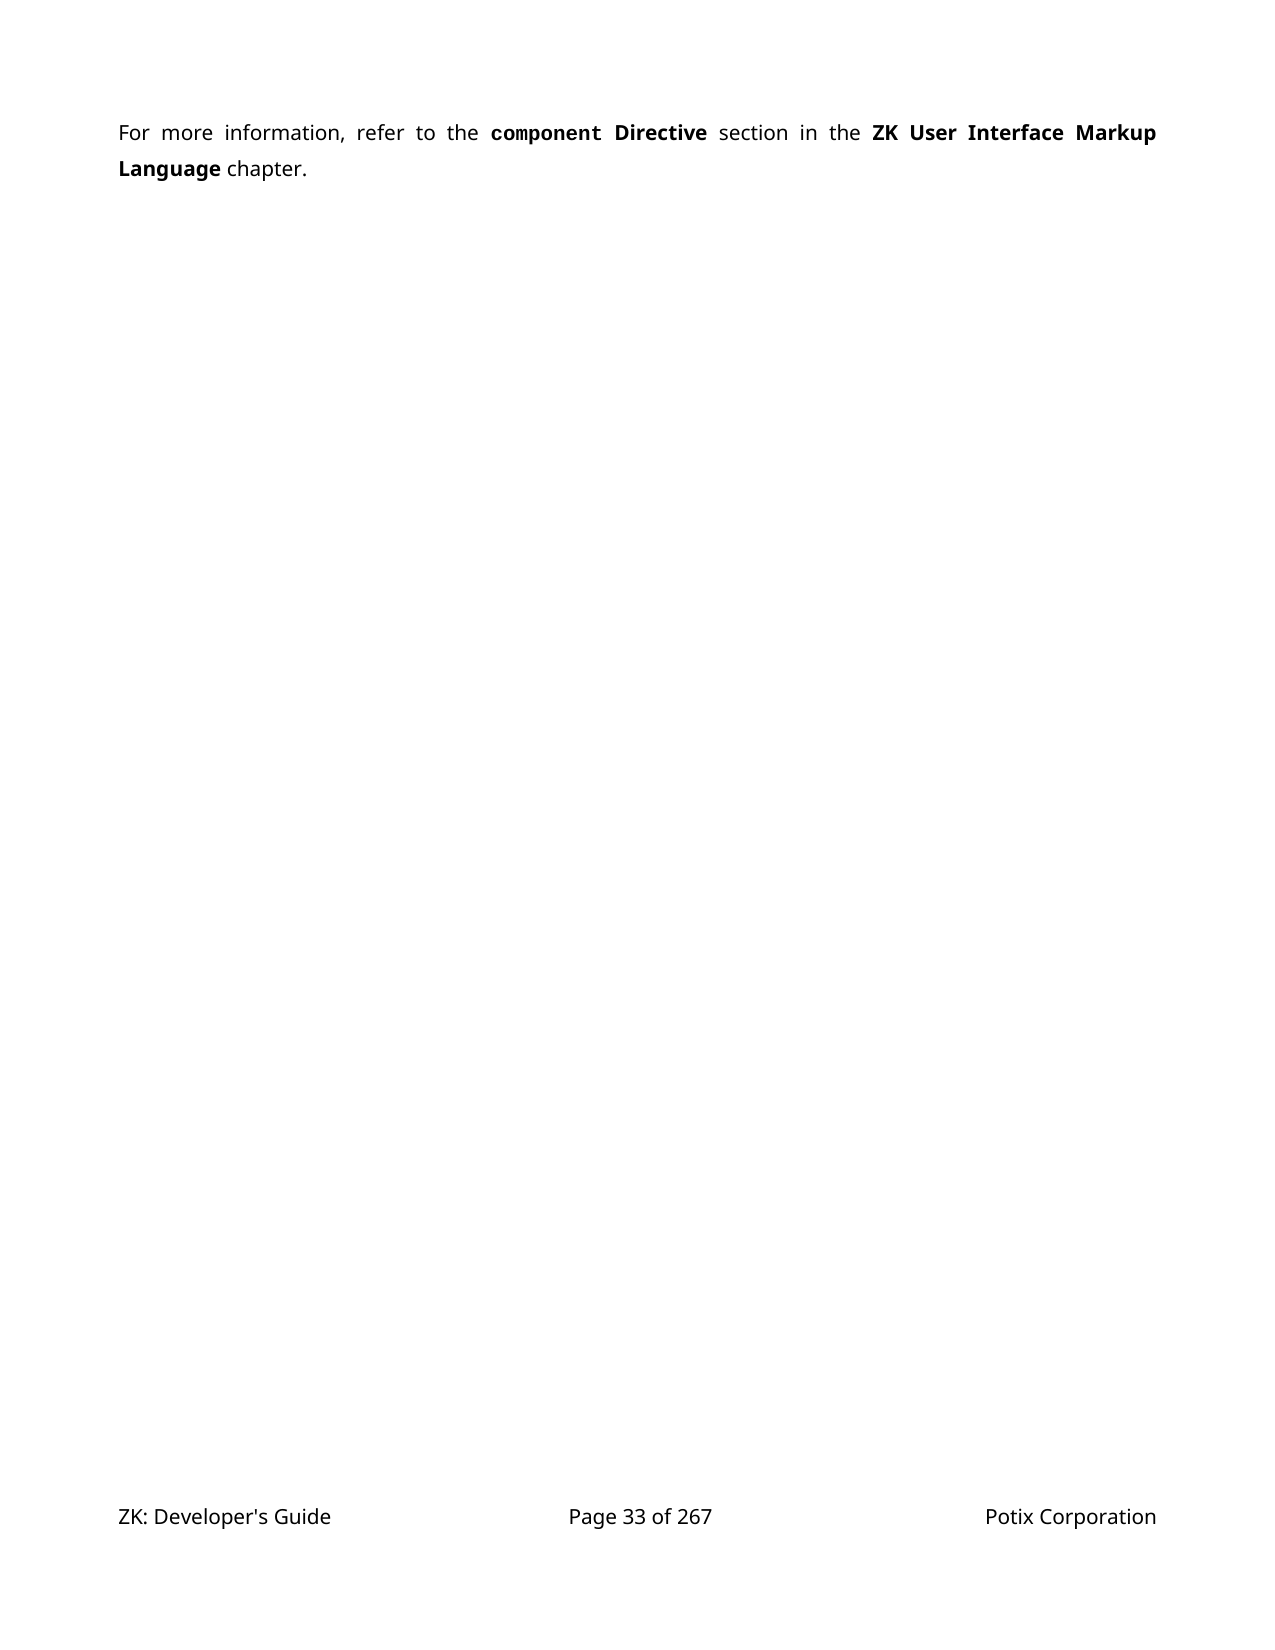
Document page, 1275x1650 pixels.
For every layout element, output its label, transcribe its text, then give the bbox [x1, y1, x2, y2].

text For more information, refer to the component Directive section in the ZK User Interface Markup Language chapter. [118, 118, 1157, 182]
